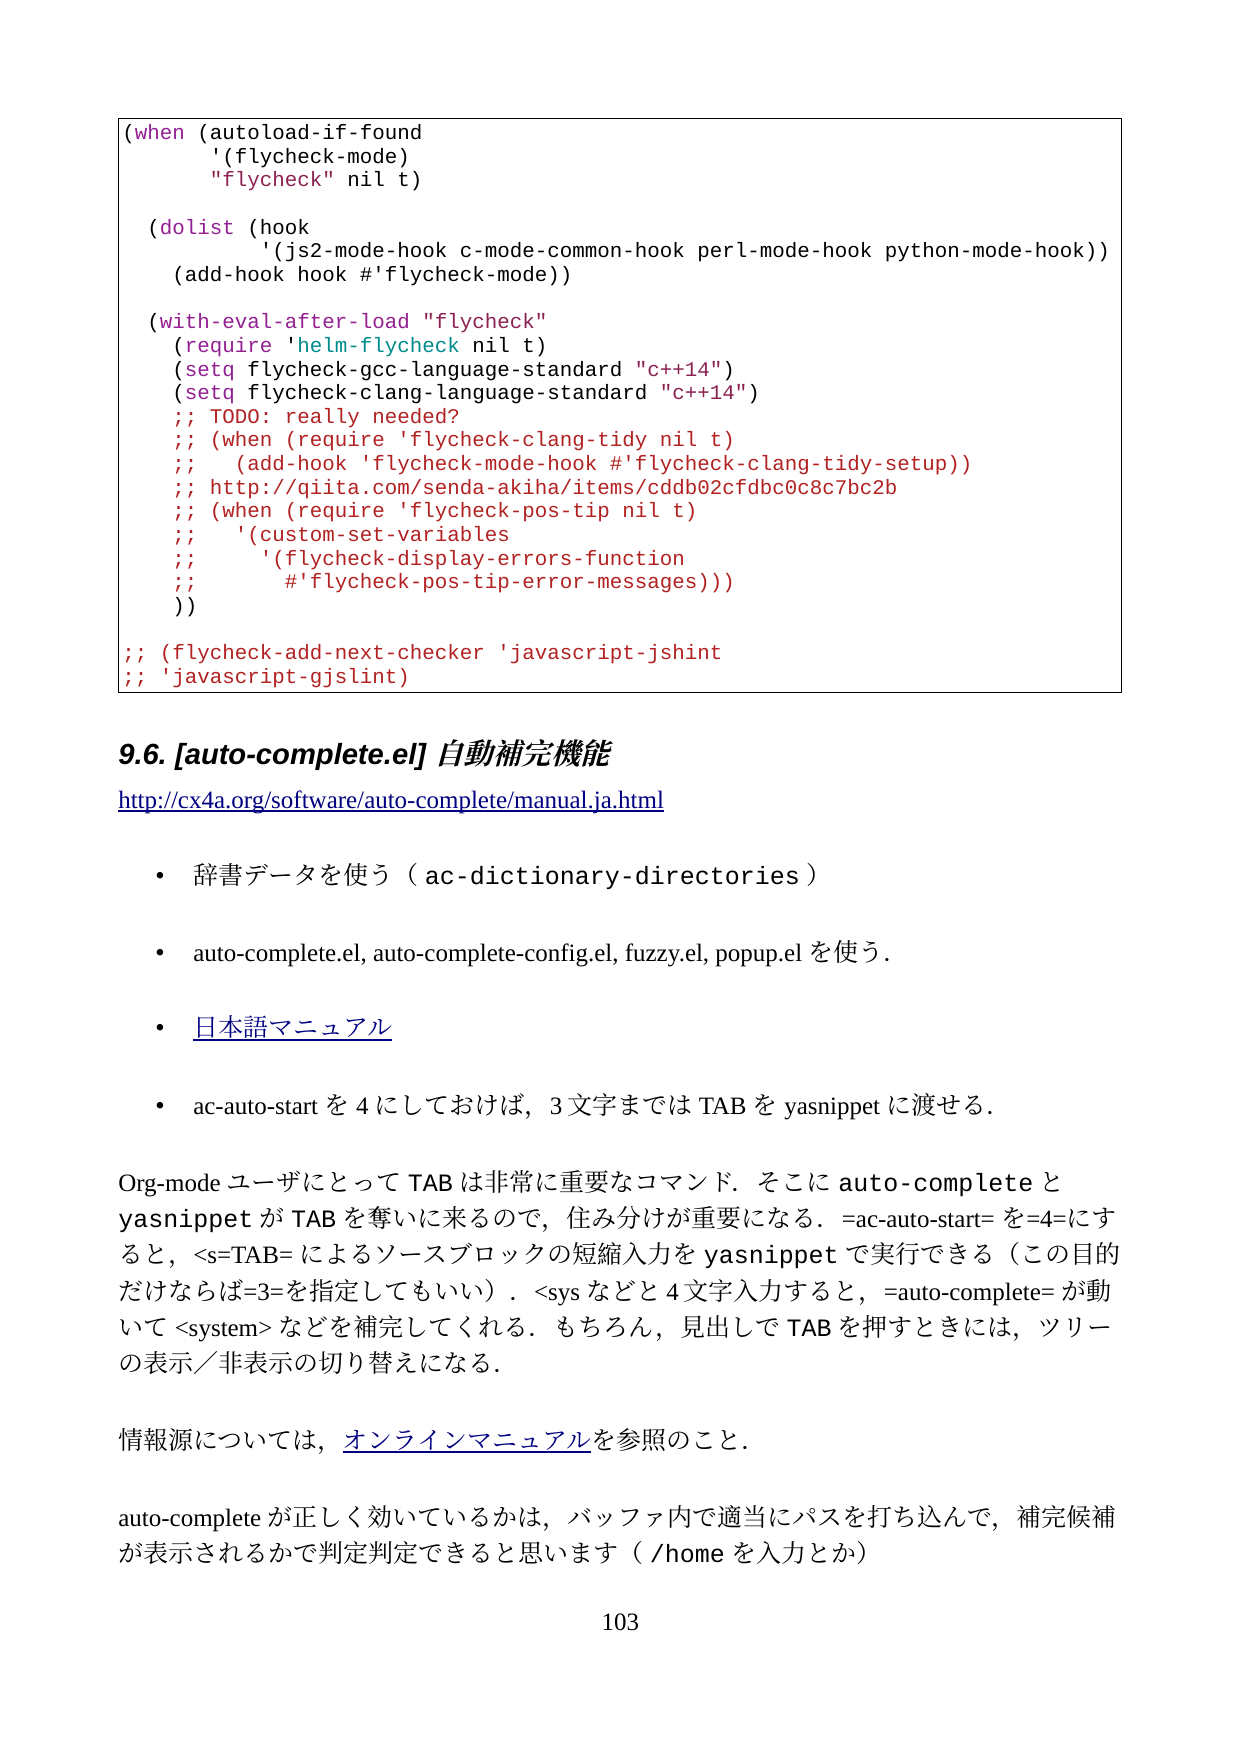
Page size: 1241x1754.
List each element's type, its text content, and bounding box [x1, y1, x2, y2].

text ;; #'flycheck-pos-tip-error-messages))) [119, 567, 1121, 591]
text ;; (add-hook 'flycheck-mode-hook #'flycheck-clang-tidy-setup)) [119, 449, 1121, 473]
text ;; (when (require 'flycheck-clang-tidy nil t) [119, 426, 1121, 449]
subtitle [auto-complete.el] 自動補完機能 [118, 731, 1122, 773]
text http://cx4a.org/software/auto-complete/manual.ja.html [118, 785, 1122, 843]
text ;; http://qiita.com/senda-akiha/items/cddb02cfdbc0c8c7bc2b [119, 473, 1121, 496]
list ac-auto-start を 4 にしておけば，3文字までは TAB を yasnippet に渡せる． [156, 1085, 1122, 1150]
list auto-complete.el, auto-complete-config.el, fuzzy.el, popup.el を使う． [156, 933, 1122, 997]
text (add-hook hook #'flycheck-mode)) [119, 260, 1121, 284]
text "flycheck" nil t) [119, 165, 1121, 189]
text ;; TODO: really needed? [119, 402, 1121, 426]
text ;; '(custom-set-variables [119, 520, 1121, 544]
list 辞書データを使う（ ac-dictionary-directories ） [156, 855, 1122, 920]
text ;; (when (require 'flycheck-pos-tip nil t) [119, 496, 1121, 520]
text Org-mode ユーザにとって TAB は非常に重要なコマンド．そこに auto-complete と yasnippet が TAB を奪いに来るので，住み分けが重要になる．=ac-auto-start= を=4=にすると，<s=TAB= によるソースブロックの短縮入力を yasnippet で実行できる（この目的だけならば=3=を指定してもいい）．<sys などと4文字入力すると，=auto-complete= が動いて <system> などを補完してくれる．もちろん，見出しで TAB を押すときには，ツリーの表示／非表示の切り替えになる． [118, 1162, 1122, 1408]
text (when (autoload-if-found [119, 119, 1121, 142]
text (require 'helm-flycheck nil t) [119, 331, 1121, 354]
text (setq flycheck-clang-language-standard "c++14") [119, 378, 1121, 402]
text ;; '(flycheck-display-errors-function [119, 544, 1121, 567]
text '(flycheck-mode) [119, 142, 1121, 165]
list 日本語マニュアル [156, 1010, 1122, 1073]
text auto-complete が正しく効いているかは，バッファ内で適当にパスを打ち込んで，補完候補が表示されるかで判定判定できると思います（ /home を入力とか） [118, 1498, 1122, 1570]
text )) [119, 591, 1121, 615]
text (setq flycheck-gcc-language-standard "c++14") [119, 354, 1121, 378]
text 情報源については，オンラインマニュアルを参照のこと． [118, 1421, 1122, 1485]
text ;; 'javascript-gjslint) [119, 662, 1121, 692]
text (with-eval-after-load "flycheck" [119, 307, 1121, 331]
text (dolist (hook [119, 213, 1121, 236]
text '(js2-mode-hook c-mode-common-hook perl-mode-hook python-mode-hook)) [119, 236, 1121, 260]
text ;; (flycheck-add-next-checker 'javascript-jshint [119, 638, 1121, 662]
